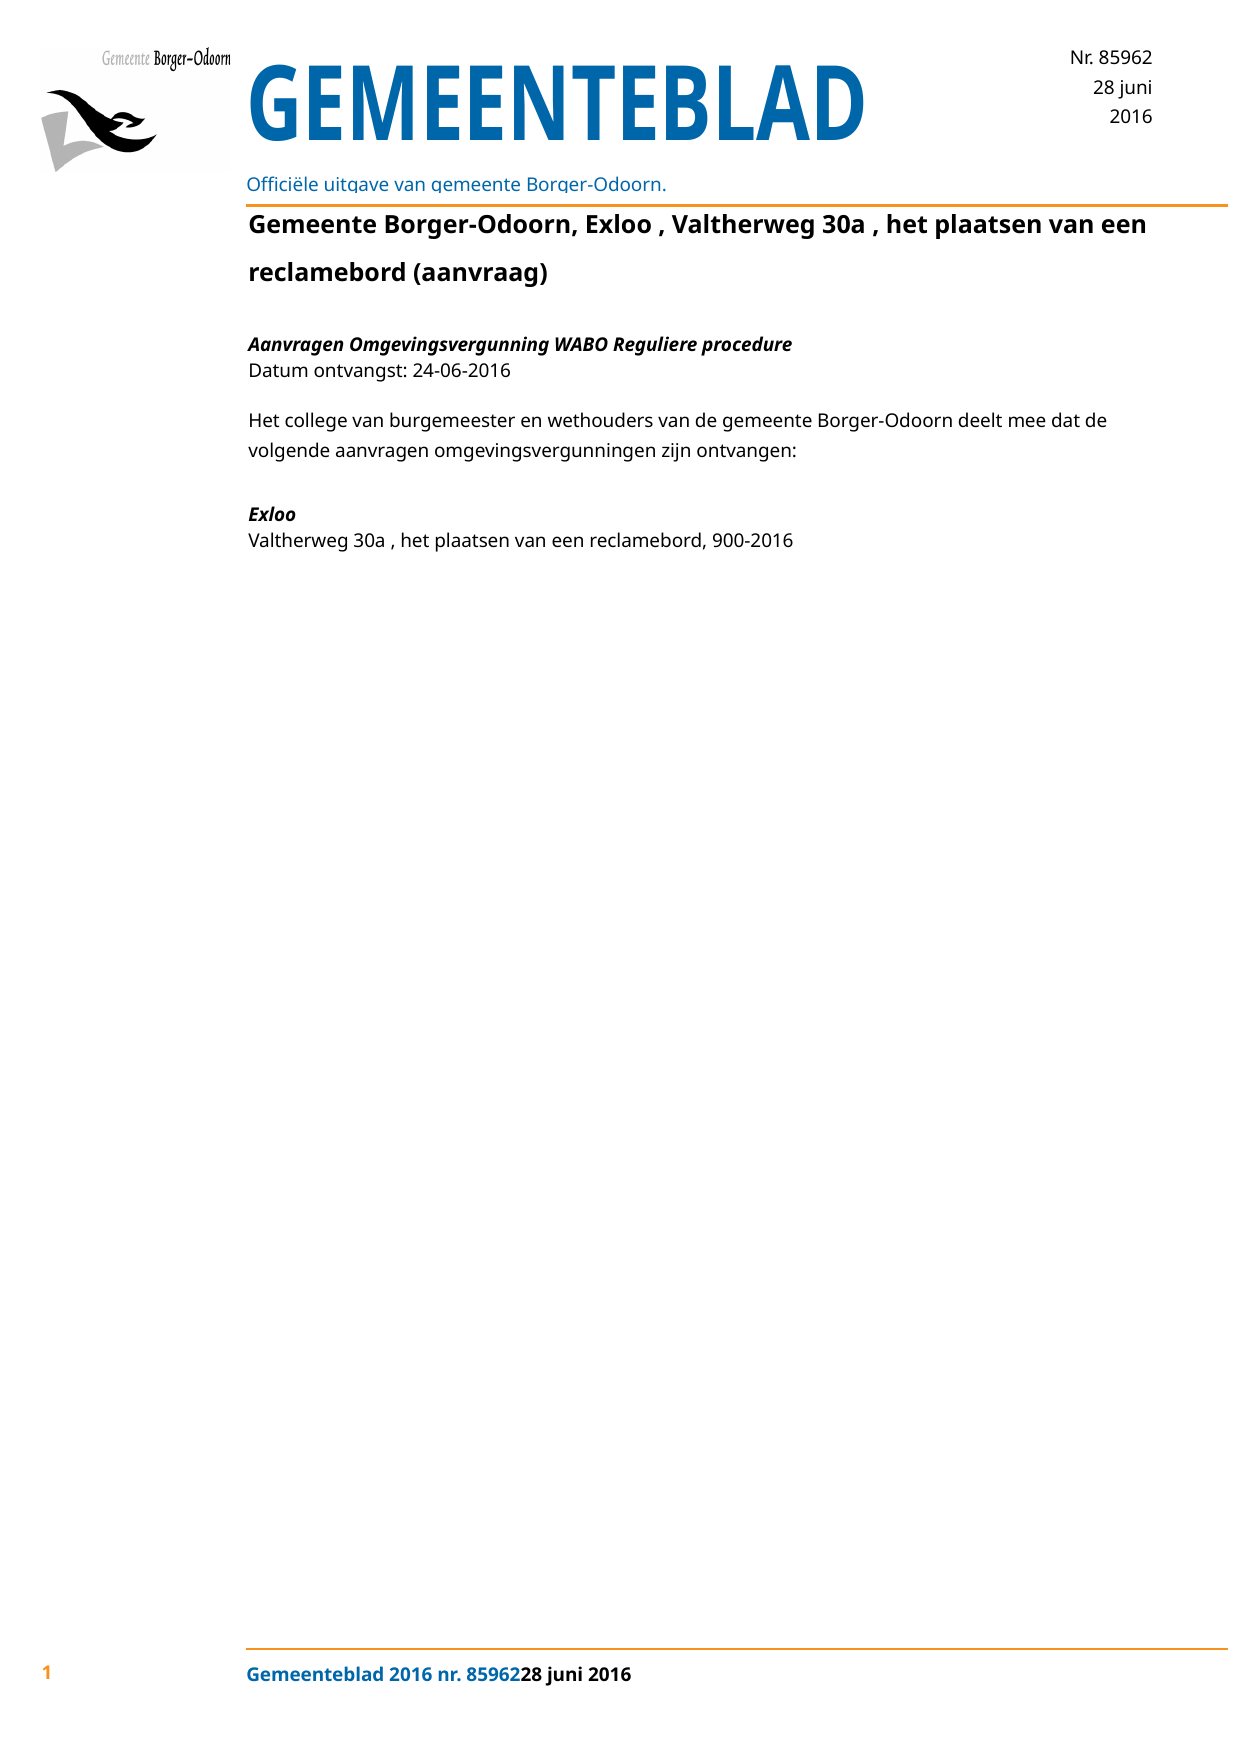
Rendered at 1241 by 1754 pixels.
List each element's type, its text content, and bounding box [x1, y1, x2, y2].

text Aanvragen Omgevingsvergunning WABO Reguliere procedure [248, 331, 1152, 357]
picture [41, 47, 231, 172]
text Exloo [248, 501, 1152, 527]
text Datum ontvangst: 24-06-2016 [248, 357, 1152, 383]
text Het college van burgemeester en wethouders van de gemeente Borger-Odoorn deelt mee dat de volgende aanvragen omgevingsvergunningen zijn ontvangen: [248, 408, 1152, 463]
text Gemeente Borger-Odoorn, Exloo , Valtherweg 30a , het plaatsen van een reclamebord (aanvraag) [248, 207, 1152, 288]
text Valtherweg 30a , het plaatsen van een reclamebord, 900-2016 [248, 527, 1152, 553]
